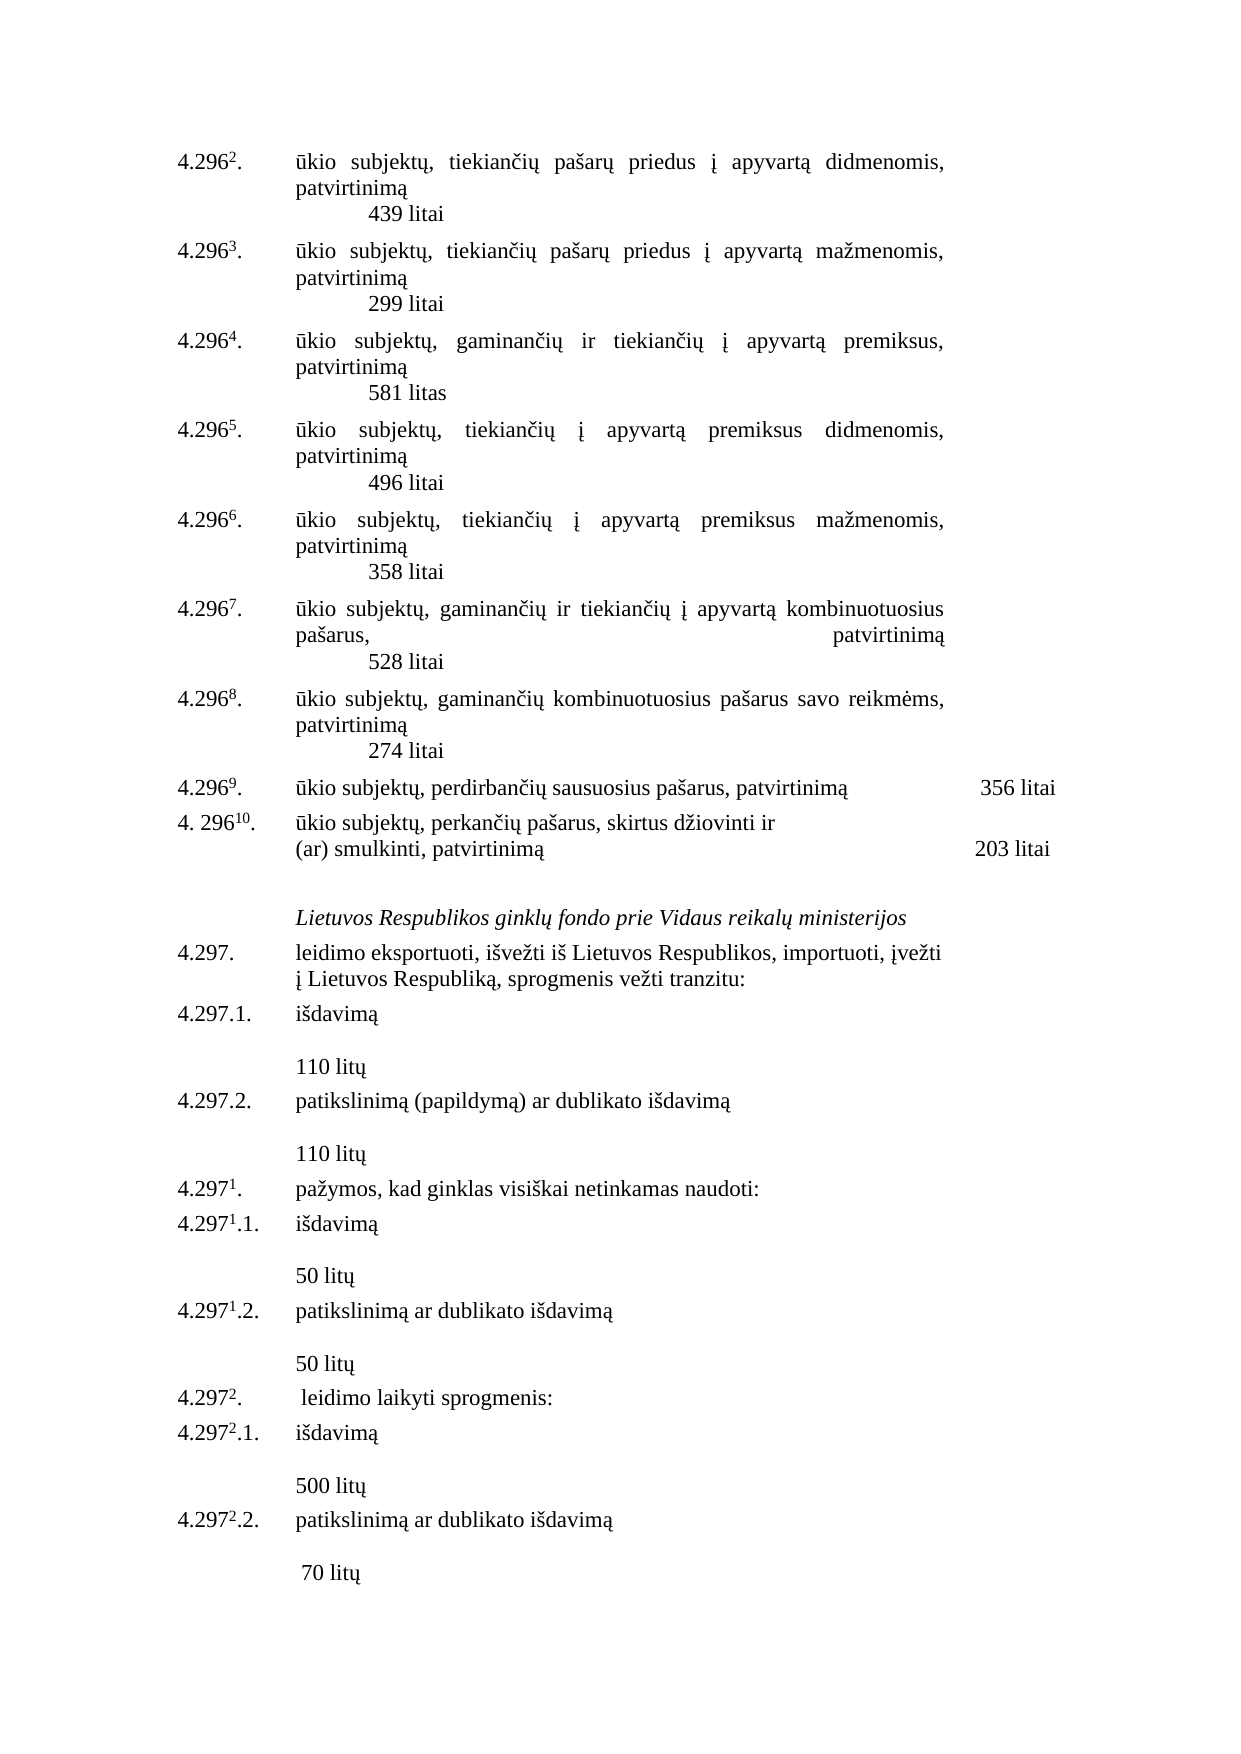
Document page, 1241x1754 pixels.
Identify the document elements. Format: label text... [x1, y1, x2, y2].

text 4.2964. ūkio subjektų, gaminančių ir tiekiančių į apyvartą premiksus, patvirtinimą 581 litas [177, 327, 945, 406]
text 4.2963. ūkio subjektų, tiekiančių pašarų priedus į apyvartą mažmenomis, patvirtinimą 299 litai [177, 237, 945, 316]
text 4.2971. pažymos, kad ginklas visiškai netinkamas naudoti: [177, 1175, 930, 1201]
text 4.2972.2. patikslinimą ar dublikato išdavimą 70 litų [177, 1507, 945, 1586]
text 4.2972.1. išdavimą 500 litų [177, 1419, 945, 1498]
text 4.297.2. patikslinimą (papildymą) ar dublikato išdavimą 110 litų [177, 1088, 945, 1167]
text 4.2966. ūkio subjektų, tiekiančių į apyvartą premiksus mažmenomis, patvirtinimą 358 litai [177, 506, 945, 585]
text 4.297.1. išdavimą 110 litų [177, 1000, 945, 1079]
text 4.2968. ūkio subjektų, gaminančių kombinuotuosius pašarus savo reikmėms, patvirtinimą 274 litai [177, 684, 945, 764]
text 4.2967. ūkio subjektų, gaminančių ir tiekiančių į apyvartą kombinuotuosius pašarus, patvirtinimą 528 litai [177, 595, 945, 674]
text Lietuvos Respublikos ginklų fondo prie Vidaus reikalų ministerijos [295, 904, 924, 931]
text 4.2969. ūkio subjektų, perdirbančių sausuosius pašarus, patvirtinimą 356 litai [177, 774, 1122, 800]
text 4. 29610. ūkio subjektų, perkančių pašarus, skirtus džiovinti ir (ar) smulkinti, patvirtinimą 203 litai [177, 809, 1122, 861]
text 4.2972. leidimo laikyti sprogmenis: [177, 1384, 945, 1411]
text 4.2965. ūkio subjektų, tiekiančių į apyvartą premiksus didmenomis, patvirtinimą 496 litai [177, 416, 945, 495]
text 4.2971.1. išdavimą 50 litų [177, 1210, 930, 1289]
text 4.297. leidimo eksportuoti, išvežti iš Lietuvos Respublikos, importuoti, įvežti į Lietuvos Respubliką, sprogmenis vežti tranzitu: [177, 939, 945, 992]
text 4.2971.2. patikslinimą ar dublikato išdavimą 50 litų [177, 1297, 930, 1376]
text 4.2962. ūkio subjektų, tiekiančių pašarų priedus į apyvartą didmenomis, patvirtinimą 439 litai [177, 148, 945, 227]
